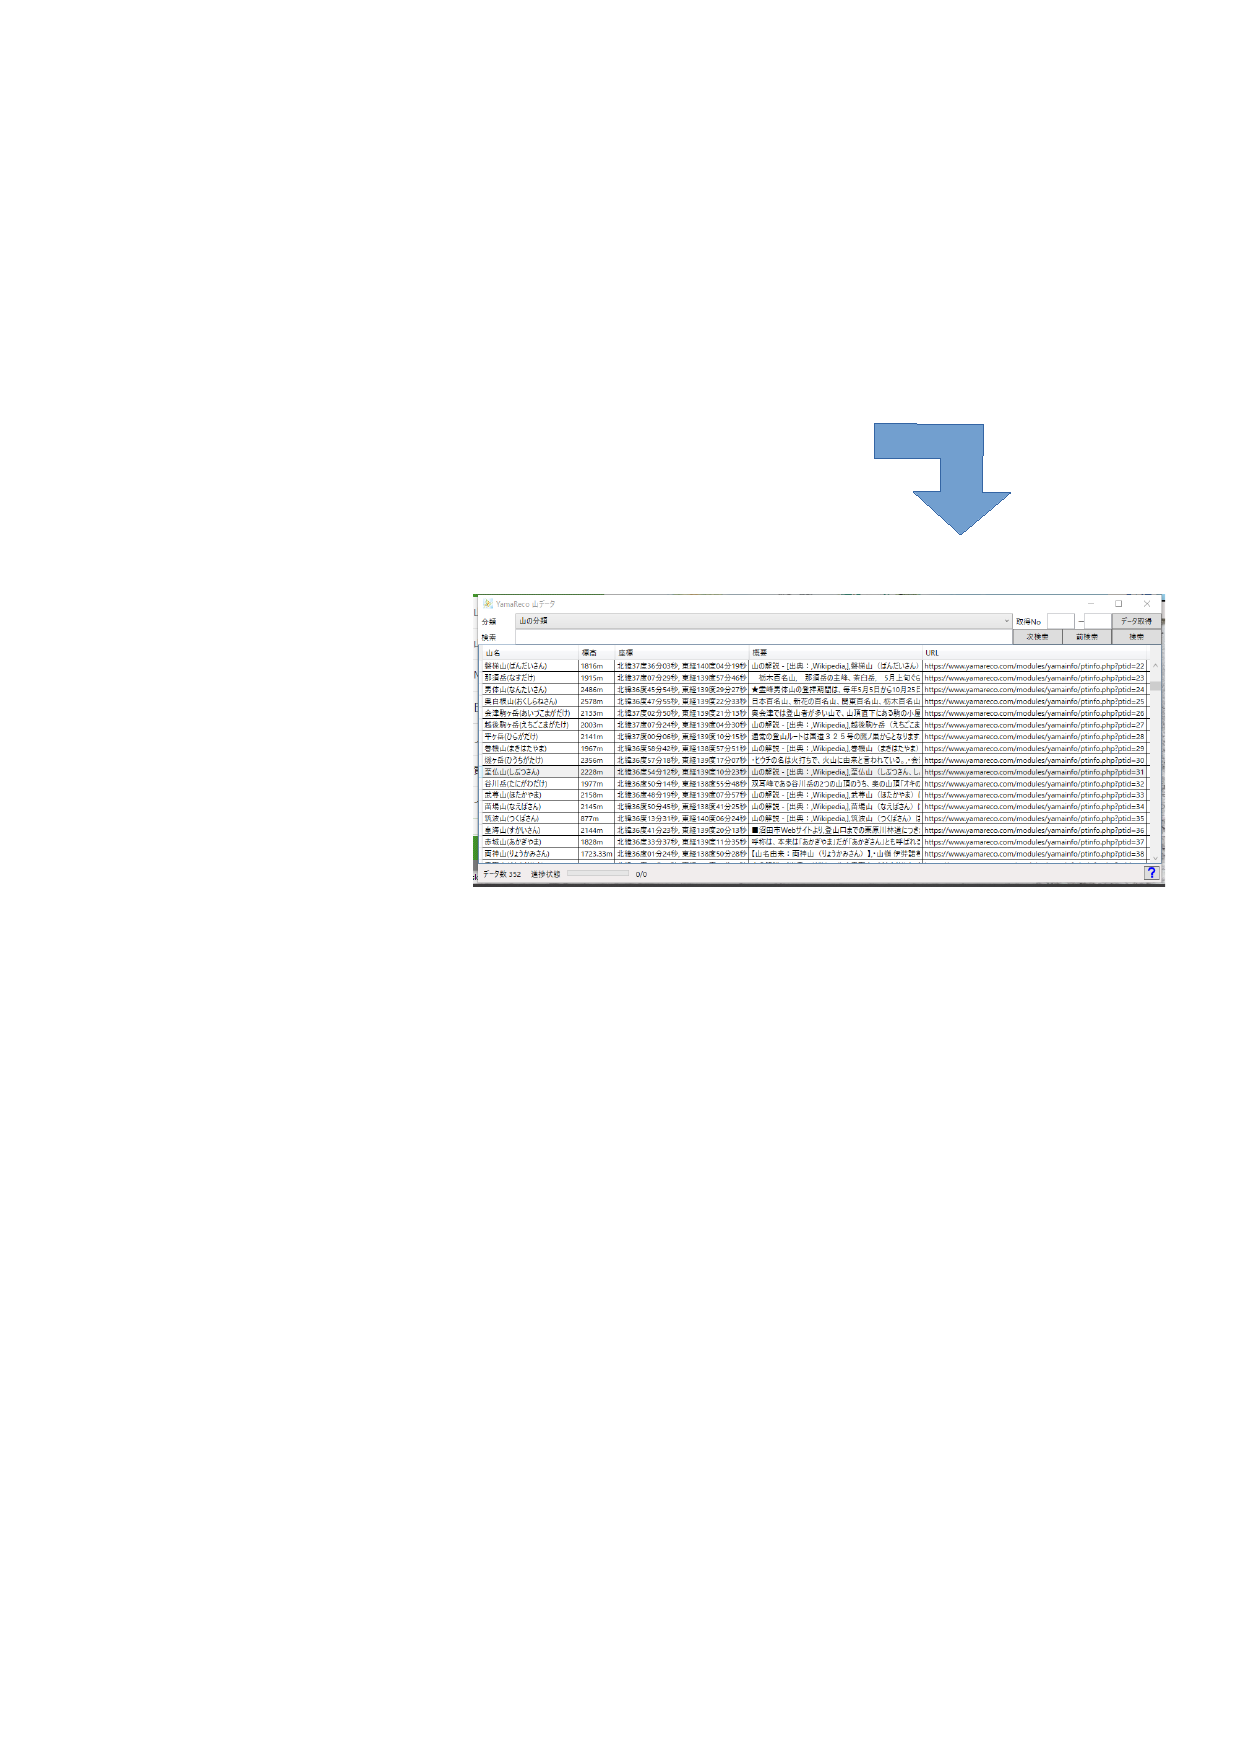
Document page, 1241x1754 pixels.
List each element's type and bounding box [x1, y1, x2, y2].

picture [473, 594, 1166, 887]
